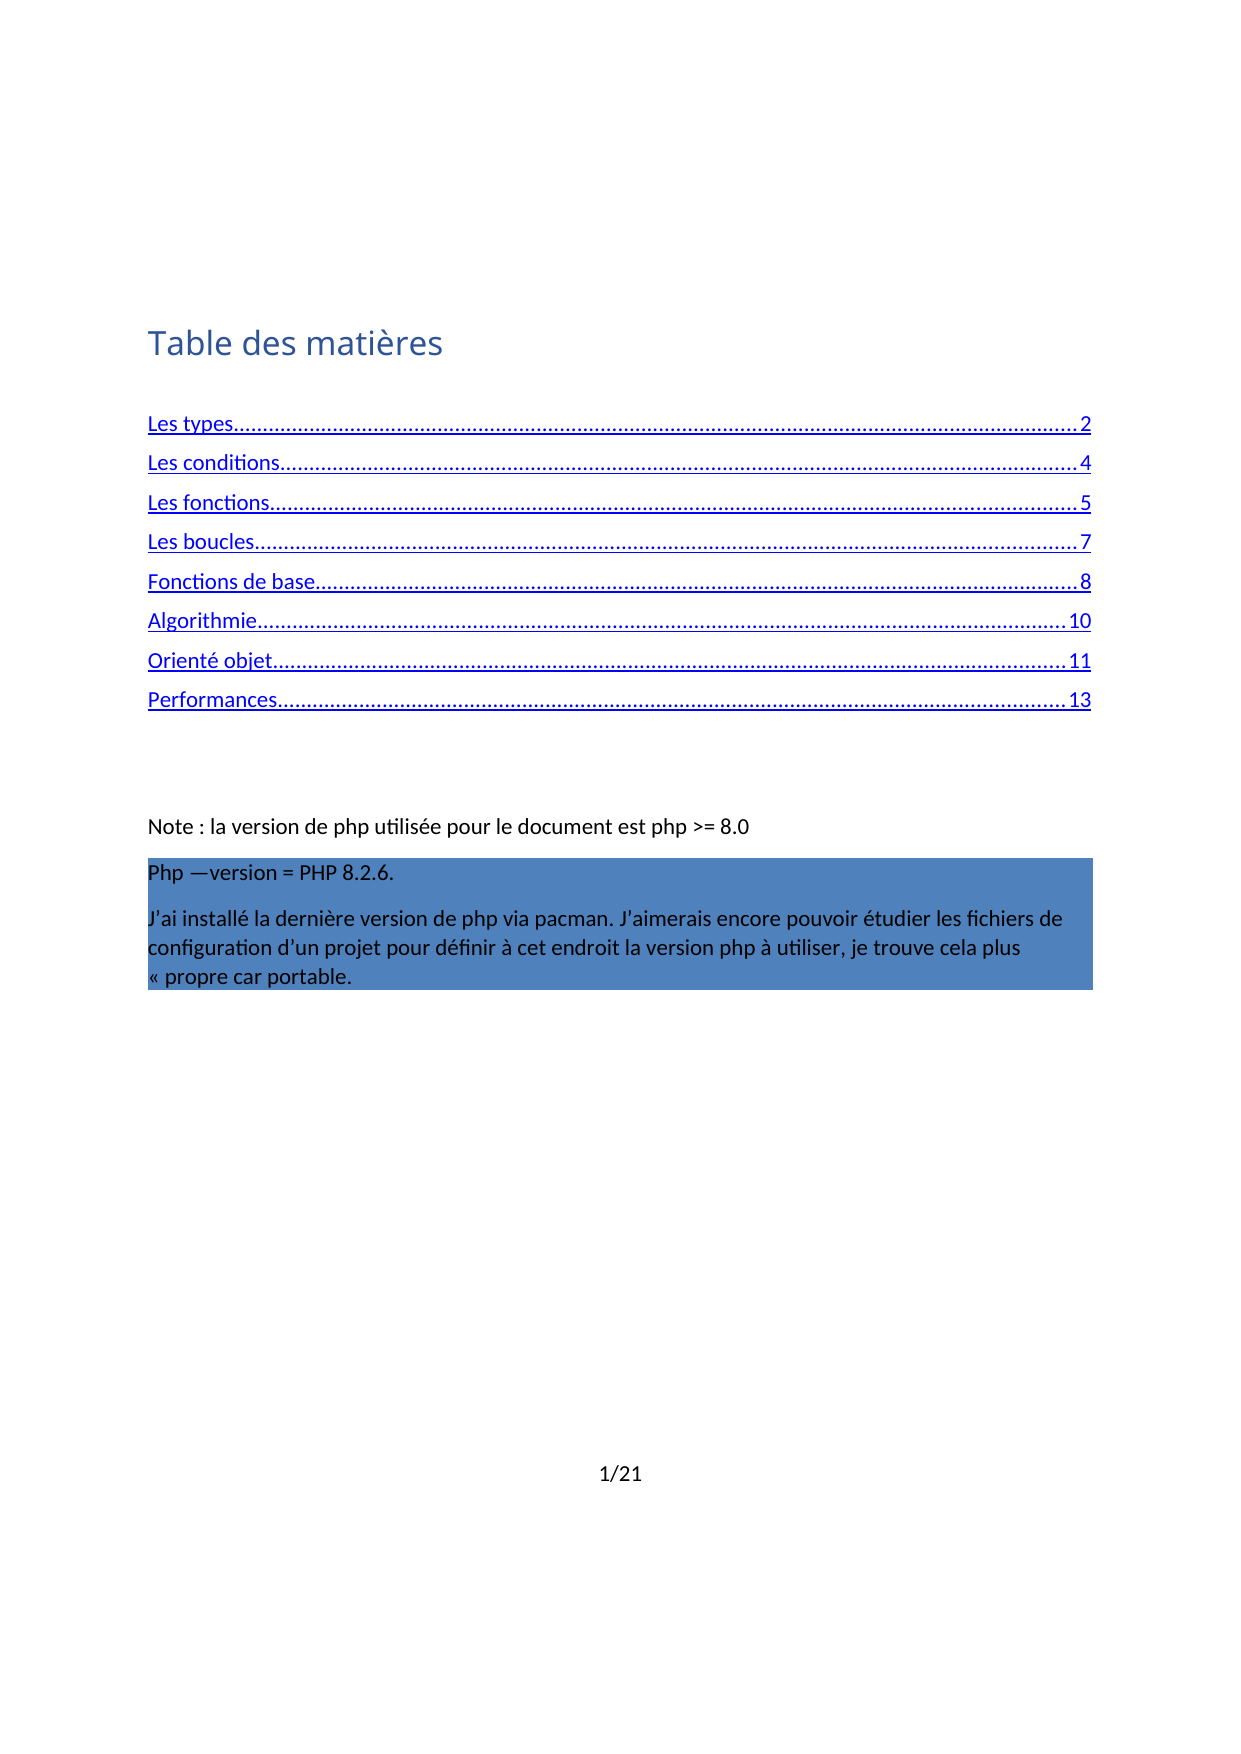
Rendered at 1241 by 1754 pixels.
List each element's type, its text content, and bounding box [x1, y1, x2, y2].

text Les types 2 [148, 409, 1093, 437]
text J’ai installé la dernière version de php via pacman. J’aimerais encore pouvoir étudier les fichiers de configuration d’un projet pour définir à cet endroit la version php à utiliser, je trouve cela plus « propre car portable. [148, 904, 1093, 990]
text Fonctions de base 8 [148, 567, 1093, 595]
text Php —version = PHP 8.2.6. [148, 858, 1093, 886]
text Performances 13 [148, 685, 1093, 713]
text Note : la version de php utilisée pour le document est php >= 8.0 [148, 812, 1093, 840]
text Les boucles 7 [148, 527, 1093, 556]
text Algorithmie 10 [148, 606, 1093, 634]
subtitle Table des matières [148, 320, 1093, 366]
text Les conditions 4 [148, 448, 1093, 477]
text Orienté objet 11 [148, 646, 1093, 674]
text Les fonctions 5 [148, 488, 1093, 516]
